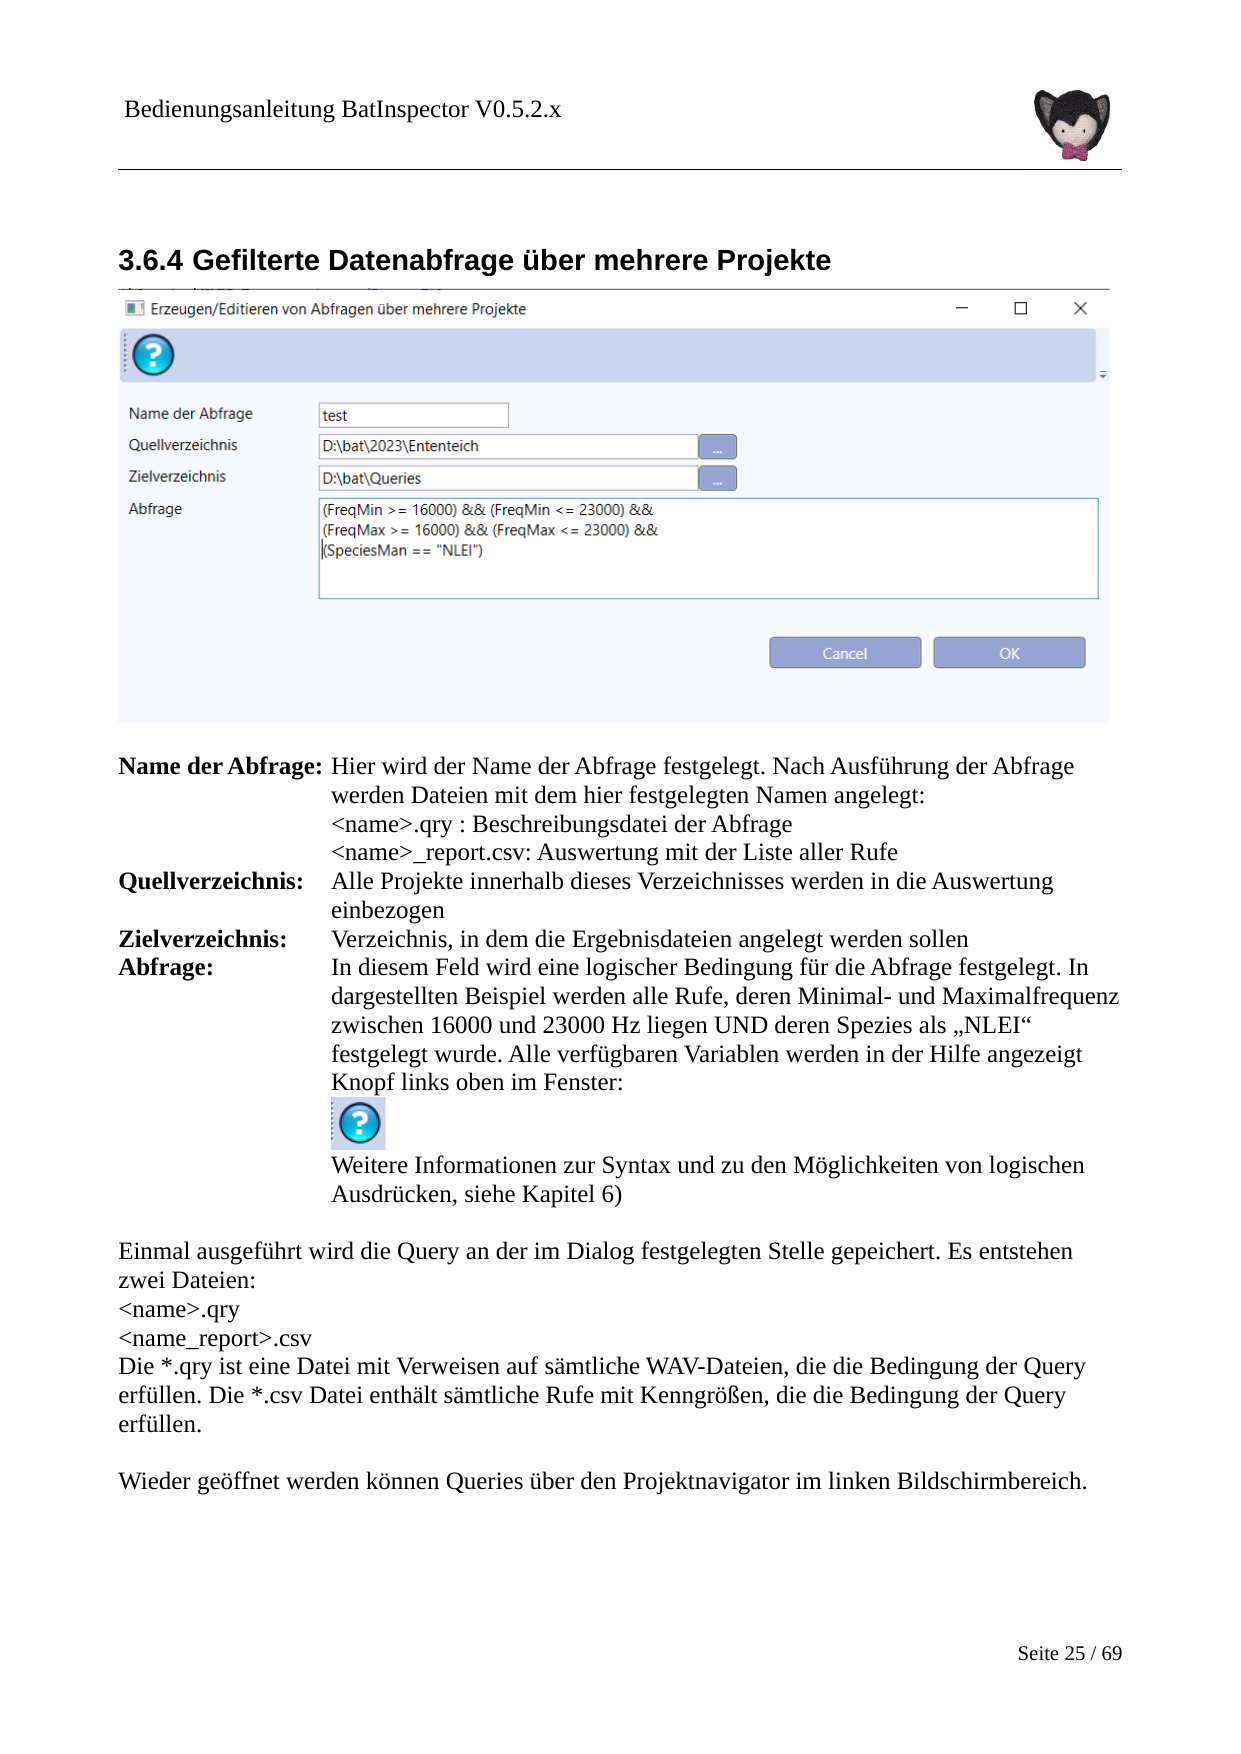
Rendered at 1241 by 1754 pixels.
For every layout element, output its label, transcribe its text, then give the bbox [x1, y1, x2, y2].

text Die *.qry ist eine Datei mit Verweisen auf sämtliche WAV-Dateien, die die Bedingung der Query erfüllen. Die *.csv Datei enthält sämtliche Rufe mit Kenngrößen, die die Bedingung der Query erfüllen. [118, 1351, 1122, 1438]
picture [118, 288, 1110, 723]
text Einmal ausgeführt wird die Query an der im Dialog festgelegten Stelle gepeichert. Es entstehen zwei Dateien: <name>.qry <name_report>.csv [118, 1236, 1122, 1351]
picture [1030, 80, 1119, 169]
picture [330, 1096, 386, 1151]
text Wieder geöffnet werden können Queries über den Projektnavigator im linken Bildschirmbereich. [118, 1466, 1122, 1495]
text Abfrage: In diesem Feld wird eine logischer Bedingung für die Abfrage festgelegt. In dargestellten Beispiel werden alle Rufe, deren Minimal- und Maximalfrequenz zwischen 16000 und 23000 Hz liegen UND deren Spezies als „NLEI“ festgelegt wurde. Alle verfügbaren Variablen werden in der Hilfe angezeigt Knopf links oben im Fenster: Weitere Informationen zur Syntax und zu den Möglichkeiten von logischen Ausdrücken, siehe Kapitel 6) [118, 952, 1122, 1208]
text Zielverzeichnis: Verzeichnis, in dem die Ergebnisdateien angelegt werden sollen [118, 924, 1122, 952]
subtitle Gefilterte Datenabfrage über mehrere Projekte [118, 243, 1122, 276]
text Name der Abfrage: Hier wird der Name der Abfrage festgelegt. Nach Ausführung der Abfrage werden Dateien mit dem hier festgelegten Namen angelegt: <name>.qry : Beschreibungsdatei der Abfrage <name>_report.csv: Auswertung mit der Liste aller Rufe [118, 751, 1122, 866]
text Quellverzeichnis: Alle Projekte innerhalb dieses Verzeichnisses werden in die Auswertung einbezogen [118, 866, 1122, 924]
